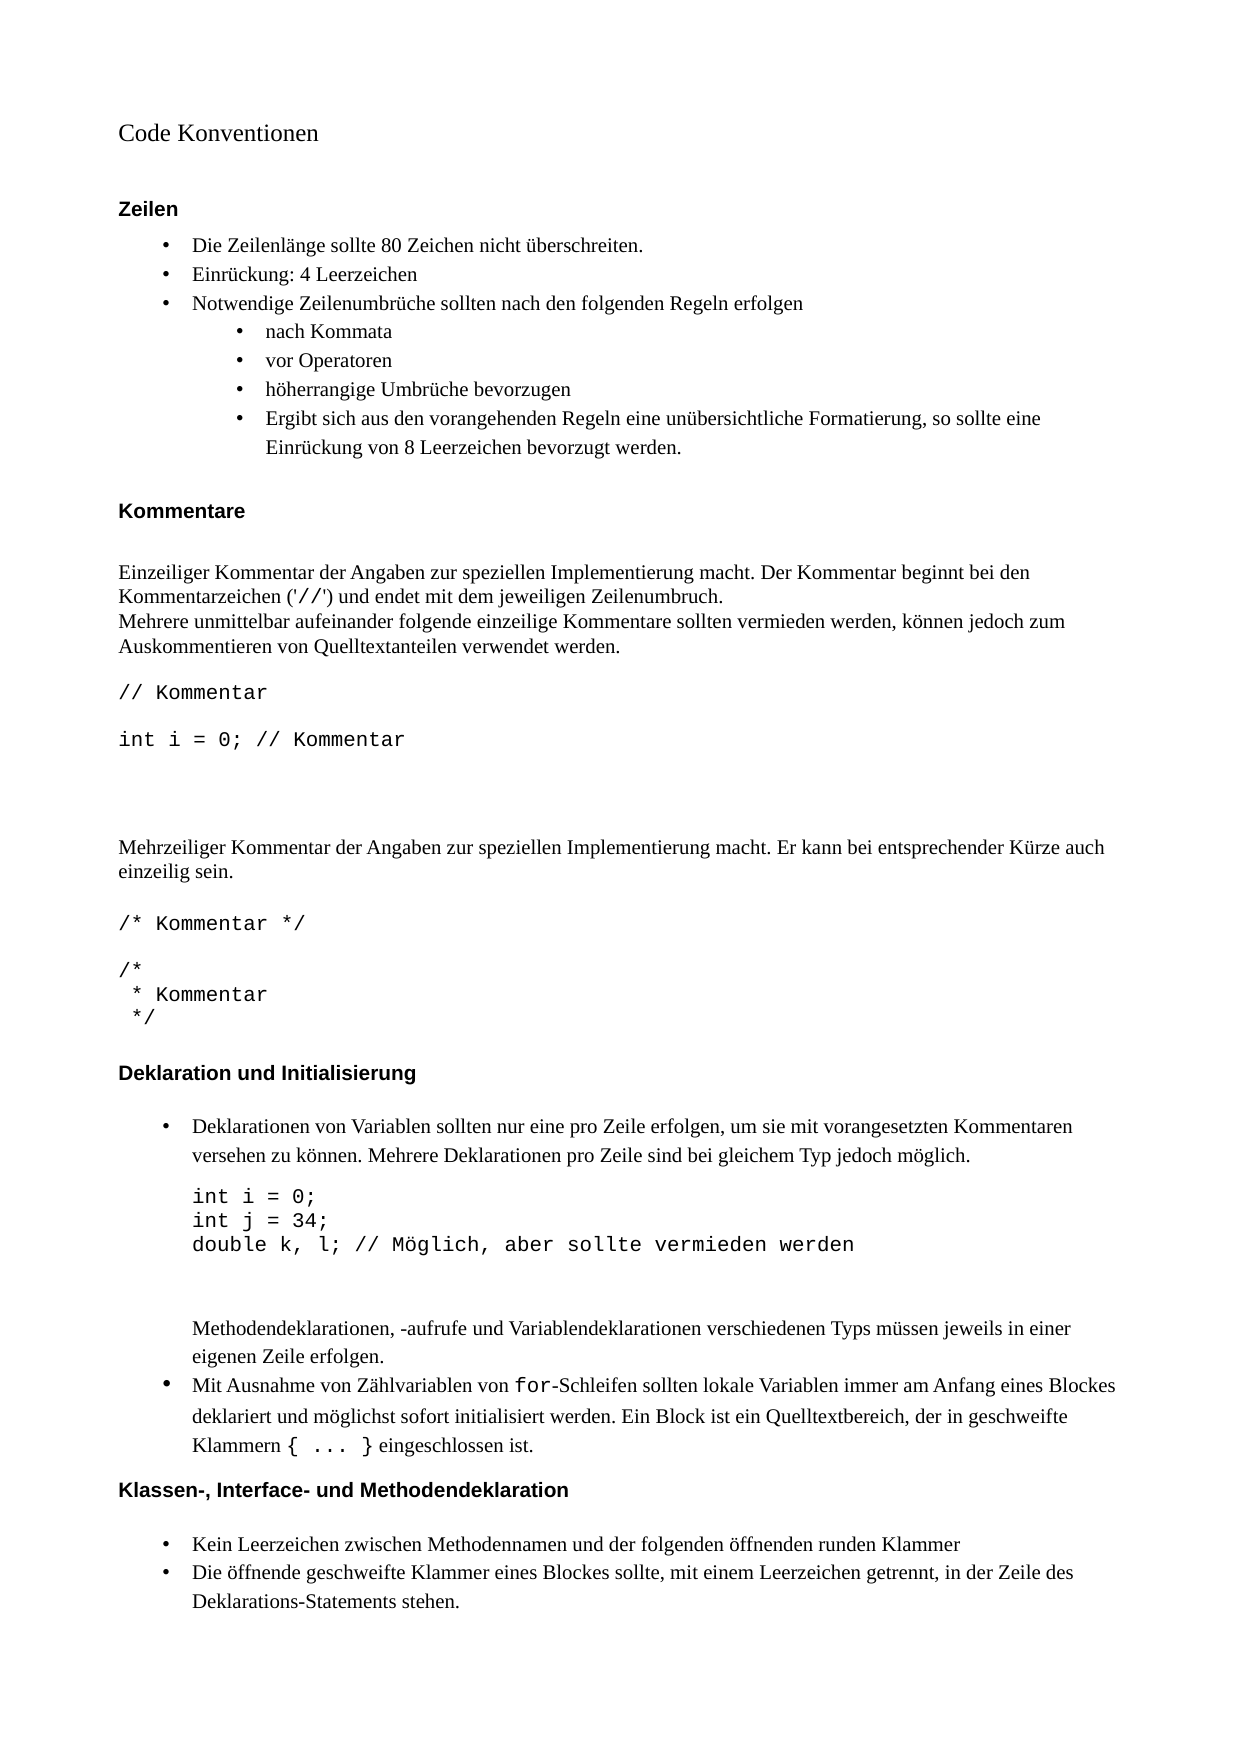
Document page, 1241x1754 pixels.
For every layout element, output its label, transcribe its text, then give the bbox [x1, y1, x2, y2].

list Die Zeilenlänge sollte 80 Zeichen nicht überschreiten. [162, 233, 1122, 257]
list int j = 34; [162, 1210, 1122, 1233]
list Ergibt sich aus den vorangehenden Regeln eine unübersichtliche Formatierung, so sollte eine Einrückung von 8 Leerzeichen bevorzugt werden. [236, 406, 1122, 459]
text /* Kommentar */ [118, 913, 1122, 936]
list Einrückung: 4 Leerzeichen [162, 262, 1122, 286]
list Methodendeklarationen, -aufrufe und Variablendeklarationen verschiedenen Typs müssen jeweils in einer eigenen Zeile erfolgen. [162, 1287, 1122, 1368]
list int i = 0; [162, 1186, 1122, 1210]
list Die öffnende geschweifte Klammer eines Blockes sollte, mit einem Leerzeichen getrennt, in der Zeile des Deklarations-Statements stehen. [162, 1560, 1122, 1613]
list nach Kommata [236, 319, 1122, 343]
text // Kommentar [118, 682, 1122, 705]
list vor Operatoren [236, 348, 1122, 372]
list Kein Leerzeichen zwischen Methodennamen und der folgenden öffnenden runden Klammer [162, 1531, 1122, 1556]
list double k, l; // Möglich, aber sollte vermieden werden [162, 1233, 1122, 1257]
subtitle Deklaration und Initialisierung [118, 1061, 1122, 1084]
subtitle Klassen-, Interface- und Methodendeklaration [118, 1478, 1122, 1502]
list Notwendige Zeilenumbrüche sollten nach den folgenden Regeln erfolgen [162, 291, 1122, 315]
text */ [118, 1007, 1122, 1031]
list Deklarationen von Variablen sollten nur eine pro Zeile erfolgen, um sie mit vorangesetzten Kommentaren versehen zu können. Mehrere Deklarationen pro Zeile sind bei gleichem Typ jedoch möglich. [162, 1114, 1122, 1167]
list höherrangige Umbrüche bevorzugen [236, 377, 1122, 401]
text Code Konventionen [118, 118, 1122, 147]
text Mehrzeiliger Kommentar der Angaben zur speziellen Implementierung macht. Er kann bei entsprechender Kürze auch einzeilig sein. [118, 835, 1122, 883]
subtitle Zeilen [118, 196, 1122, 220]
list Mit Ausnahme von Zählvariablen von for-Schleifen sollten lokale Variablen immer am Anfang eines Blockes deklariert und möglichst sofort initialisiert werden. Ein Block ist ein Quelltextbereich, der in geschweifte Klammern { ... } eingeschlossen ist. [162, 1373, 1122, 1458]
text * Kommentar [118, 984, 1122, 1007]
subtitle Kommentare [118, 499, 1122, 523]
text int i = 0; // Kommentar [118, 729, 1122, 753]
text Einzeiliger Kommentar der Angaben zur speziellen Implementierung macht. Der Kommentar beginnt bei den Kommentarzeichen ('//') und endet mit dem jeweiligen Zeilenumbruch. Mehrere unmittelbar aufeinander folgende einzeilige Kommentare sollten vermieden werden, können jedoch zum Auskommentieren von Quelltextanteilen verwendet werden. [118, 560, 1122, 658]
text /* [118, 960, 1122, 984]
